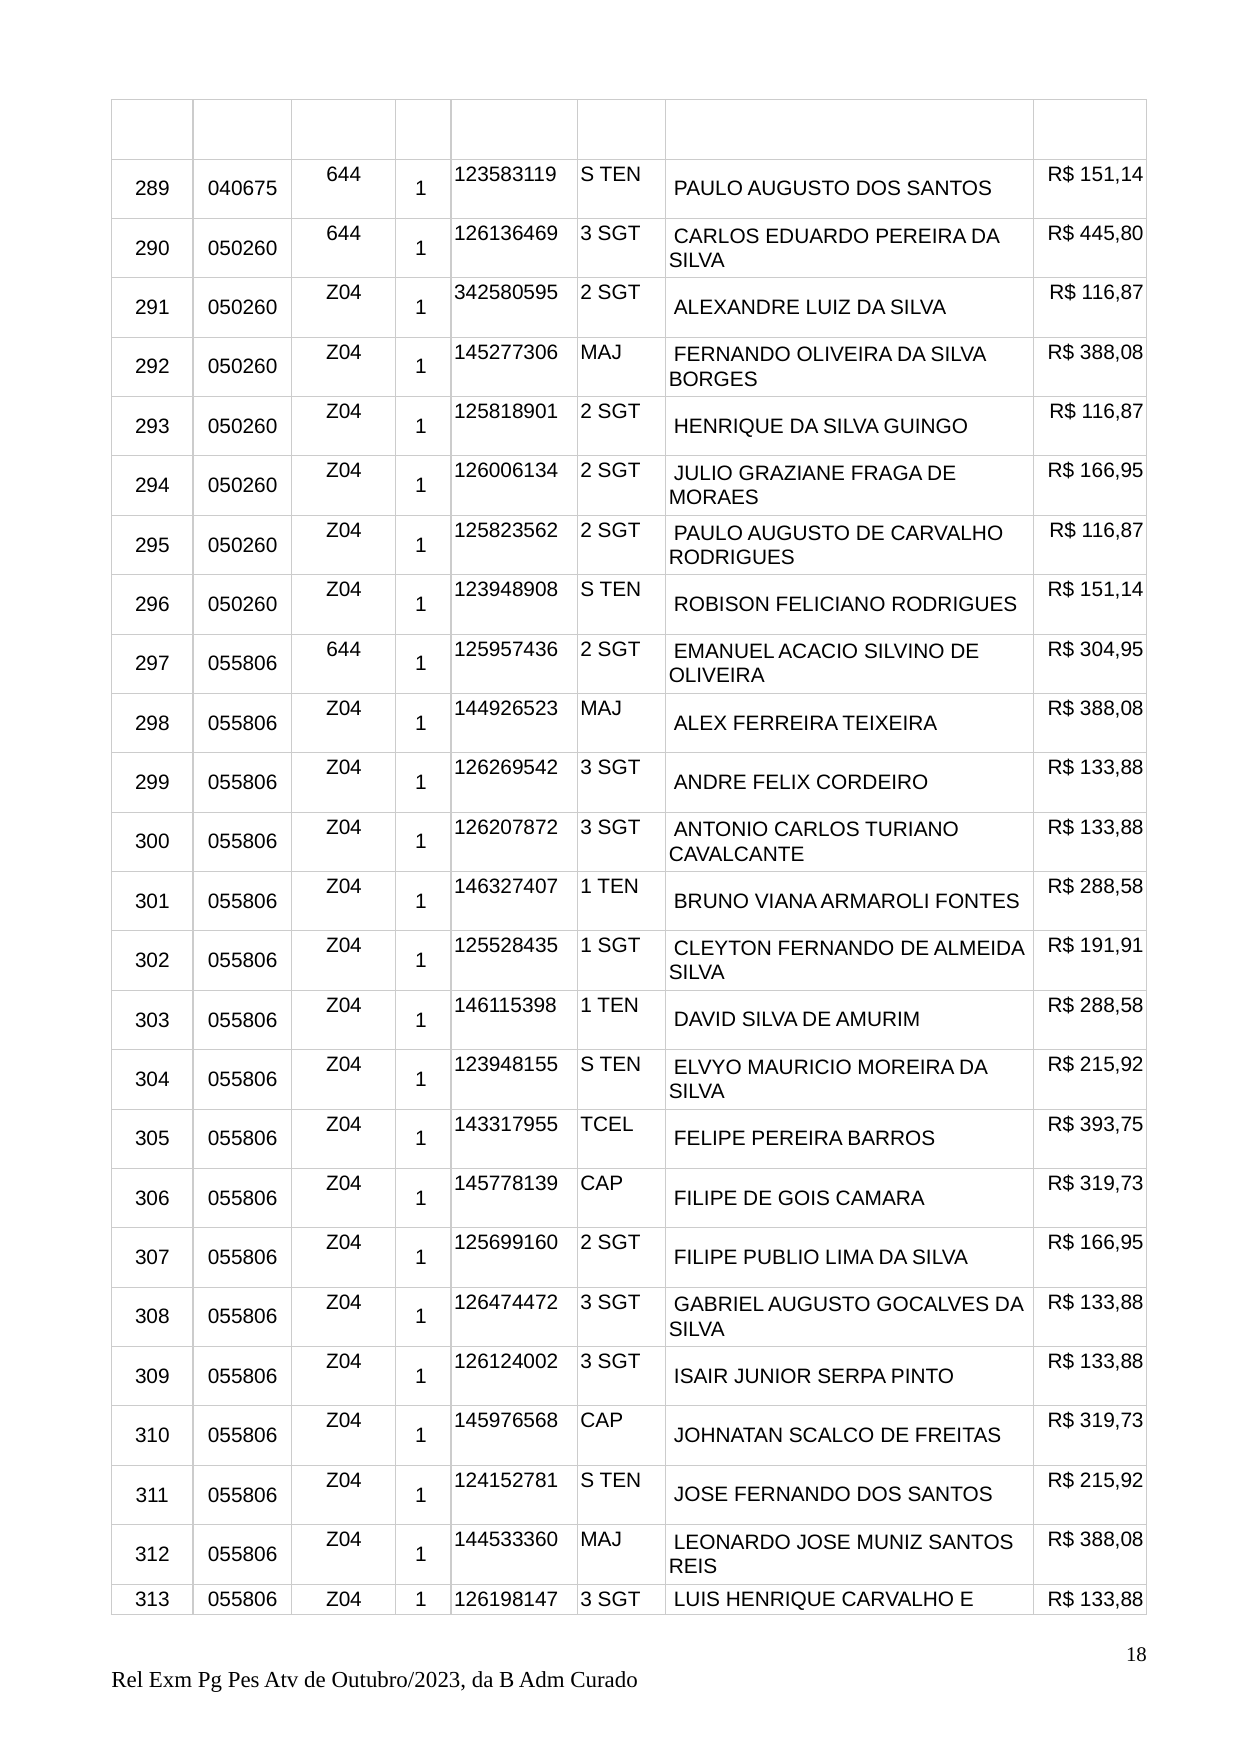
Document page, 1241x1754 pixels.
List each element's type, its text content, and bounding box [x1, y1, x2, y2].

table_cell 3 SGT [578, 813, 665, 871]
table_cell FILIPE DE GOIS CAMARA [666, 1169, 1033, 1227]
table_cell 644 [292, 635, 395, 693]
table_cell JULIO GRAZIANE FRAGA DE MORAES [666, 456, 1033, 515]
table_cell R$ 388,08 [1034, 694, 1146, 752]
table_cell Z04 [292, 1050, 395, 1108]
table_cell ROBISON FELICIANO RODRIGUES [666, 575, 1033, 633]
table_cell 3 SGT [578, 219, 665, 277]
table_cell Z04 [292, 1585, 395, 1613]
table_cell 143317955 [452, 1110, 577, 1168]
table_cell CAP [578, 1169, 665, 1227]
table_cell 1 [396, 278, 450, 337]
table_cell R$ 151,14 [1034, 575, 1146, 633]
table_cell 050260 [194, 278, 291, 337]
table_cell CLEYTON FERNANDO DE ALMEIDA SILVA [666, 931, 1033, 990]
table_cell 126207872 [452, 813, 577, 871]
table_cell [112, 100, 192, 158]
table_cell 1 [396, 219, 450, 277]
table_cell [666, 100, 1033, 158]
table_cell Z04 [292, 456, 395, 515]
table_cell Z04 [292, 397, 395, 455]
table_cell S TEN [578, 575, 665, 633]
table_cell Z04 [292, 338, 395, 396]
table_cell R$ 133,88 [1034, 813, 1146, 871]
table_cell ISAIR JUNIOR SERPA PINTO [666, 1347, 1033, 1405]
table_cell 055806 [194, 991, 291, 1049]
table_cell 1 [396, 575, 450, 633]
table_cell R$ 116,87 [1034, 278, 1146, 337]
table_cell 145778139 [452, 1169, 577, 1227]
table_cell Z04 [292, 1288, 395, 1346]
table_cell 342580595 [452, 278, 577, 337]
table_cell R$ 133,88 [1034, 1347, 1146, 1405]
table_cell 310 [112, 1406, 192, 1465]
table_cell [1034, 100, 1146, 158]
table_cell R$ 288,58 [1034, 991, 1146, 1049]
table_cell 298 [112, 694, 192, 752]
table_cell Z04 [292, 1406, 395, 1465]
table_cell 126198147 [452, 1585, 577, 1613]
table_cell CARLOS EDUARDO PEREIRA DA SILVA [666, 219, 1033, 277]
table_cell 055806 [194, 1406, 291, 1465]
table_cell CAP [578, 1406, 665, 1465]
table_cell R$ 445,80 [1034, 219, 1146, 277]
table_cell 309 [112, 1347, 192, 1405]
table_cell Z04 [292, 1466, 395, 1524]
table_cell 050260 [194, 338, 291, 396]
table_cell JOHNATAN SCALCO DE FREITAS [666, 1406, 1033, 1465]
table_cell R$ 191,91 [1034, 931, 1146, 990]
table_cell 1 SGT [578, 931, 665, 990]
table_cell R$ 304,95 [1034, 635, 1146, 693]
table_cell R$ 133,88 [1034, 1585, 1146, 1613]
table_cell 2 SGT [578, 516, 665, 574]
table_cell [194, 100, 291, 158]
table_cell 050260 [194, 456, 291, 515]
table_cell 2 SGT [578, 635, 665, 693]
table_cell 1 [396, 872, 450, 930]
table_cell 055806 [194, 1288, 291, 1346]
table_cell 126269542 [452, 753, 577, 812]
table_cell 055806 [194, 813, 291, 871]
table_cell 1 [396, 516, 450, 574]
table_cell R$ 151,14 [1034, 160, 1146, 218]
table_cell R$ 288,58 [1034, 872, 1146, 930]
table_cell 304 [112, 1050, 192, 1108]
table_cell 055806 [194, 1347, 291, 1405]
table_cell 145277306 [452, 338, 577, 396]
table_cell 296 [112, 575, 192, 633]
table_cell 123583119 [452, 160, 577, 218]
table_cell 300 [112, 813, 192, 871]
table_cell 055806 [194, 1050, 291, 1108]
table_cell R$ 116,87 [1034, 516, 1146, 574]
table_cell 302 [112, 931, 192, 990]
table_cell 2 SGT [578, 1228, 665, 1287]
table_cell TCEL [578, 1110, 665, 1168]
table_cell 291 [112, 278, 192, 337]
table_cell 040675 [194, 160, 291, 218]
table_cell DAVID SILVA DE AMURIM [666, 991, 1033, 1049]
table_cell S TEN [578, 160, 665, 218]
table_cell 050260 [194, 575, 291, 633]
table_cell R$ 388,08 [1034, 338, 1146, 396]
table_cell 299 [112, 753, 192, 812]
table_cell 144926523 [452, 694, 577, 752]
table_cell Z04 [292, 1228, 395, 1287]
table_cell MAJ [578, 338, 665, 396]
table_cell Z04 [292, 753, 395, 812]
table_cell Z04 [292, 1525, 395, 1583]
table_cell 144533360 [452, 1525, 577, 1583]
table_cell 1 [396, 813, 450, 871]
table_cell 292 [112, 338, 192, 396]
table_cell 1 [396, 694, 450, 752]
table_cell MAJ [578, 1525, 665, 1583]
table_cell Z04 [292, 575, 395, 633]
table_cell FERNANDO OLIVEIRA DA SILVA BORGES [666, 338, 1033, 396]
table_cell 294 [112, 456, 192, 515]
table_cell 1 [396, 1110, 450, 1168]
table_cell Z04 [292, 1110, 395, 1168]
table_cell R$ 215,92 [1034, 1466, 1146, 1524]
table_cell 1 [396, 1050, 450, 1108]
table_cell 055806 [194, 872, 291, 930]
table_cell FILIPE PUBLIO LIMA DA SILVA [666, 1228, 1033, 1287]
table_cell 297 [112, 635, 192, 693]
table_cell 1 [396, 338, 450, 396]
table_cell 1 [396, 1406, 450, 1465]
table_cell S TEN [578, 1466, 665, 1524]
table_cell Z04 [292, 694, 395, 752]
table_cell 3 SGT [578, 1288, 665, 1346]
table_cell 126136469 [452, 219, 577, 277]
table_cell 303 [112, 991, 192, 1049]
table_cell 146115398 [452, 991, 577, 1049]
table_cell 1 [396, 456, 450, 515]
table_cell BRUNO VIANA ARMAROLI FONTES [666, 872, 1033, 930]
table_cell 055806 [194, 635, 291, 693]
table_cell 055806 [194, 1169, 291, 1227]
table_cell 1 TEN [578, 991, 665, 1049]
table_cell R$ 166,95 [1034, 456, 1146, 515]
table_cell 055806 [194, 1466, 291, 1524]
table_cell 1 [396, 1585, 450, 1613]
table_cell 126124002 [452, 1347, 577, 1405]
table_cell 1 [396, 1466, 450, 1524]
table_cell 055806 [194, 753, 291, 812]
table_cell 1 [396, 1525, 450, 1583]
table_cell HENRIQUE DA SILVA GUINGO [666, 397, 1033, 455]
table_cell 050260 [194, 397, 291, 455]
table_cell FELIPE PEREIRA BARROS [666, 1110, 1033, 1168]
table_cell 145976568 [452, 1406, 577, 1465]
table_cell 125818901 [452, 397, 577, 455]
table_cell 1 [396, 931, 450, 990]
table_cell GABRIEL AUGUSTO GOCALVES DA SILVA [666, 1288, 1033, 1346]
table_cell [452, 100, 577, 158]
table_cell ELVYO MAURICIO MOREIRA DA SILVA [666, 1050, 1033, 1108]
table_cell 1 TEN [578, 872, 665, 930]
table_cell JOSE FERNANDO DOS SANTOS [666, 1466, 1033, 1524]
table_cell [578, 100, 665, 158]
table_cell 146327407 [452, 872, 577, 930]
table_cell 124152781 [452, 1466, 577, 1524]
table_cell 312 [112, 1525, 192, 1583]
table_cell 295 [112, 516, 192, 574]
table_cell Z04 [292, 278, 395, 337]
table_cell 305 [112, 1110, 192, 1168]
table_cell 1 [396, 1228, 450, 1287]
table_cell Z04 [292, 516, 395, 574]
table_cell 2 SGT [578, 456, 665, 515]
table_cell S TEN [578, 1050, 665, 1108]
table_cell R$ 319,73 [1034, 1406, 1146, 1465]
table_cell 2 SGT [578, 397, 665, 455]
table_cell 289 [112, 160, 192, 218]
table_cell R$ 215,92 [1034, 1050, 1146, 1108]
table_cell 126006134 [452, 456, 577, 515]
table_cell 290 [112, 219, 192, 277]
table_cell 1 [396, 991, 450, 1049]
table_cell 125957436 [452, 635, 577, 693]
table_cell 050260 [194, 219, 291, 277]
table_cell Z04 [292, 991, 395, 1049]
table_cell 1 [396, 1347, 450, 1405]
table_cell 3 SGT [578, 1585, 665, 1613]
table_cell 1 [396, 753, 450, 812]
table_cell 644 [292, 219, 395, 277]
table_cell 123948908 [452, 575, 577, 633]
table_cell R$ 319,73 [1034, 1169, 1146, 1227]
table_cell R$ 393,75 [1034, 1110, 1146, 1168]
table_cell 055806 [194, 1525, 291, 1583]
table_cell R$ 166,95 [1034, 1228, 1146, 1287]
table_cell Z04 [292, 872, 395, 930]
table_cell 1 [396, 397, 450, 455]
table_cell 2 SGT [578, 278, 665, 337]
table_cell 055806 [194, 694, 291, 752]
table_cell 301 [112, 872, 192, 930]
table_cell R$ 116,87 [1034, 397, 1146, 455]
table_cell MAJ [578, 694, 665, 752]
table_cell Z04 [292, 1169, 395, 1227]
table_cell ANDRE FELIX CORDEIRO [666, 753, 1033, 812]
table_cell EMANUEL ACACIO SILVINO DE OLIVEIRA [666, 635, 1033, 693]
table_cell Z04 [292, 813, 395, 871]
table_cell 1 [396, 160, 450, 218]
table_cell 1 [396, 635, 450, 693]
table_cell 125528435 [452, 931, 577, 990]
table_cell LEONARDO JOSE MUNIZ SANTOS REIS [666, 1525, 1033, 1583]
table_cell 125699160 [452, 1228, 577, 1287]
table_cell 3 SGT [578, 1347, 665, 1405]
table_cell ALEX FERREIRA TEIXEIRA [666, 694, 1033, 752]
table_cell 293 [112, 397, 192, 455]
table_cell 1 [396, 1288, 450, 1346]
table_cell PAULO AUGUSTO DE CARVALHO RODRIGUES [666, 516, 1033, 574]
table_cell R$ 133,88 [1034, 753, 1146, 812]
table_cell 644 [292, 160, 395, 218]
table_cell 311 [112, 1466, 192, 1524]
table_cell 123948155 [452, 1050, 577, 1108]
table_cell 050260 [194, 516, 291, 574]
table_cell PAULO AUGUSTO DOS SANTOS [666, 160, 1033, 218]
table_cell R$ 388,08 [1034, 1525, 1146, 1583]
table_cell [292, 100, 395, 158]
table_cell ANTONIO CARLOS TURIANO CAVALCANTE [666, 813, 1033, 871]
table_cell R$ 133,88 [1034, 1288, 1146, 1346]
table_cell Z04 [292, 1347, 395, 1405]
table_cell 055806 [194, 1585, 291, 1613]
table_cell [396, 100, 450, 158]
table_cell Z04 [292, 931, 395, 990]
table_cell 313 [112, 1585, 192, 1613]
table_cell 126474472 [452, 1288, 577, 1346]
table_cell 055806 [194, 1228, 291, 1287]
table_cell 306 [112, 1169, 192, 1227]
table_cell 055806 [194, 1110, 291, 1168]
table_cell ALEXANDRE LUIZ DA SILVA [666, 278, 1033, 337]
table_cell 307 [112, 1228, 192, 1287]
table_cell 3 SGT [578, 753, 665, 812]
table_cell 055806 [194, 931, 291, 990]
table_cell LUIS HENRIQUE CARVALHO E [666, 1585, 1033, 1613]
table_cell 1 [396, 1169, 450, 1227]
table_cell 125823562 [452, 516, 577, 574]
table_cell 308 [112, 1288, 192, 1346]
